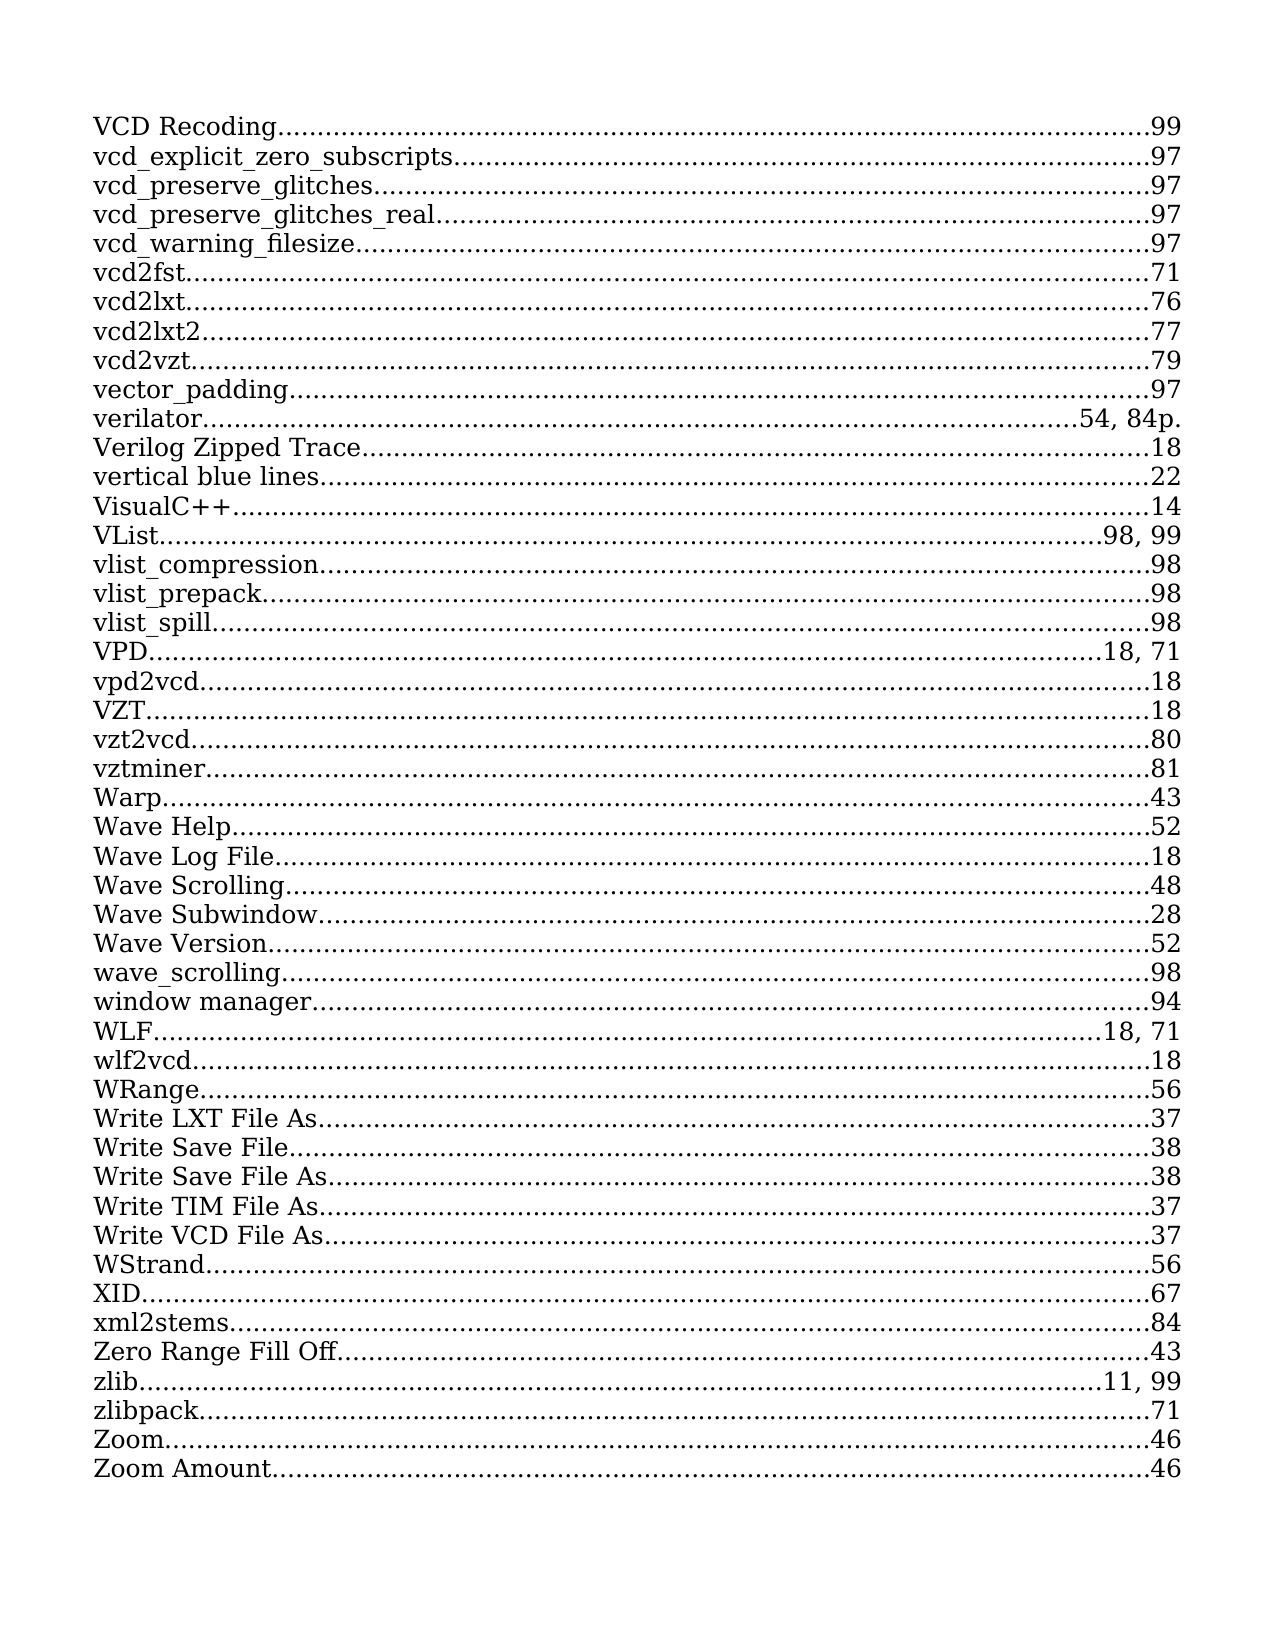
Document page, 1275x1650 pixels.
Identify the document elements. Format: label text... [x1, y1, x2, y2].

text window manager 94 [93, 987, 1182, 1017]
text vcd2lxt2 77 [93, 317, 1182, 346]
text vcd2fst 71 [93, 258, 1182, 287]
text WStrand 56 [93, 1250, 1182, 1279]
text zlib 11, 99 [93, 1367, 1182, 1396]
text vpd2vcd 18 [93, 667, 1182, 696]
text Wave Help 52 [93, 812, 1182, 842]
text Zero Range Fill Off 43 [93, 1337, 1182, 1367]
text vcd_preserve_glitches 97 [93, 171, 1182, 200]
text VisualC++ 14 [93, 492, 1182, 521]
text VZT 18 [93, 696, 1182, 725]
text Write Save File 38 [93, 1133, 1182, 1162]
text vcd_warning_filesize 97 [93, 229, 1182, 258]
text WRange 56 [93, 1075, 1182, 1104]
text vztminer 81 [93, 754, 1182, 783]
text verilator 54, 84p. [93, 404, 1182, 433]
text Write TIM File As 37 [93, 1192, 1182, 1221]
text Wave Log File 18 [93, 842, 1182, 871]
text Write VCD File As 37 [93, 1221, 1182, 1250]
text vlist_compression 98 [93, 550, 1182, 579]
text Wave Scrolling 48 [93, 871, 1182, 900]
text Warp 43 [93, 783, 1182, 812]
text vcd2vzt 79 [93, 346, 1182, 375]
text wlf2vcd 18 [93, 1046, 1182, 1075]
text Write LXT File As 37 [93, 1104, 1182, 1133]
text wave_scrolling 98 [93, 958, 1182, 987]
text vcd_preserve_glitches_real 97 [93, 200, 1182, 229]
text WLF 18, 71 [93, 1017, 1182, 1046]
text Zoom 46 [93, 1425, 1182, 1454]
text vcd2lxt 76 [93, 287, 1182, 317]
text vcd_explicit_zero_subscripts 97 [93, 142, 1182, 171]
text vlist_spill 98 [93, 608, 1182, 637]
text Write Save File As 38 [93, 1162, 1182, 1192]
text Verilog Zipped Trace 18 [93, 433, 1182, 462]
text zlibpack 71 [93, 1396, 1182, 1425]
text XID 67 [93, 1279, 1182, 1308]
text Wave Version 52 [93, 929, 1182, 958]
text Zoom Amount 46 [93, 1454, 1182, 1483]
text vzt2vcd 80 [93, 725, 1182, 754]
text Wave Subwindow 28 [93, 900, 1182, 929]
text xml2stems 84 [93, 1308, 1182, 1337]
text VCD Recoding 99 [93, 112, 1182, 142]
text VPD 18, 71 [93, 637, 1182, 667]
text vertical blue lines 22 [93, 462, 1182, 492]
text vector_padding 97 [93, 375, 1182, 404]
text VList 98, 99 [93, 521, 1182, 550]
text vlist_prepack 98 [93, 579, 1182, 608]
